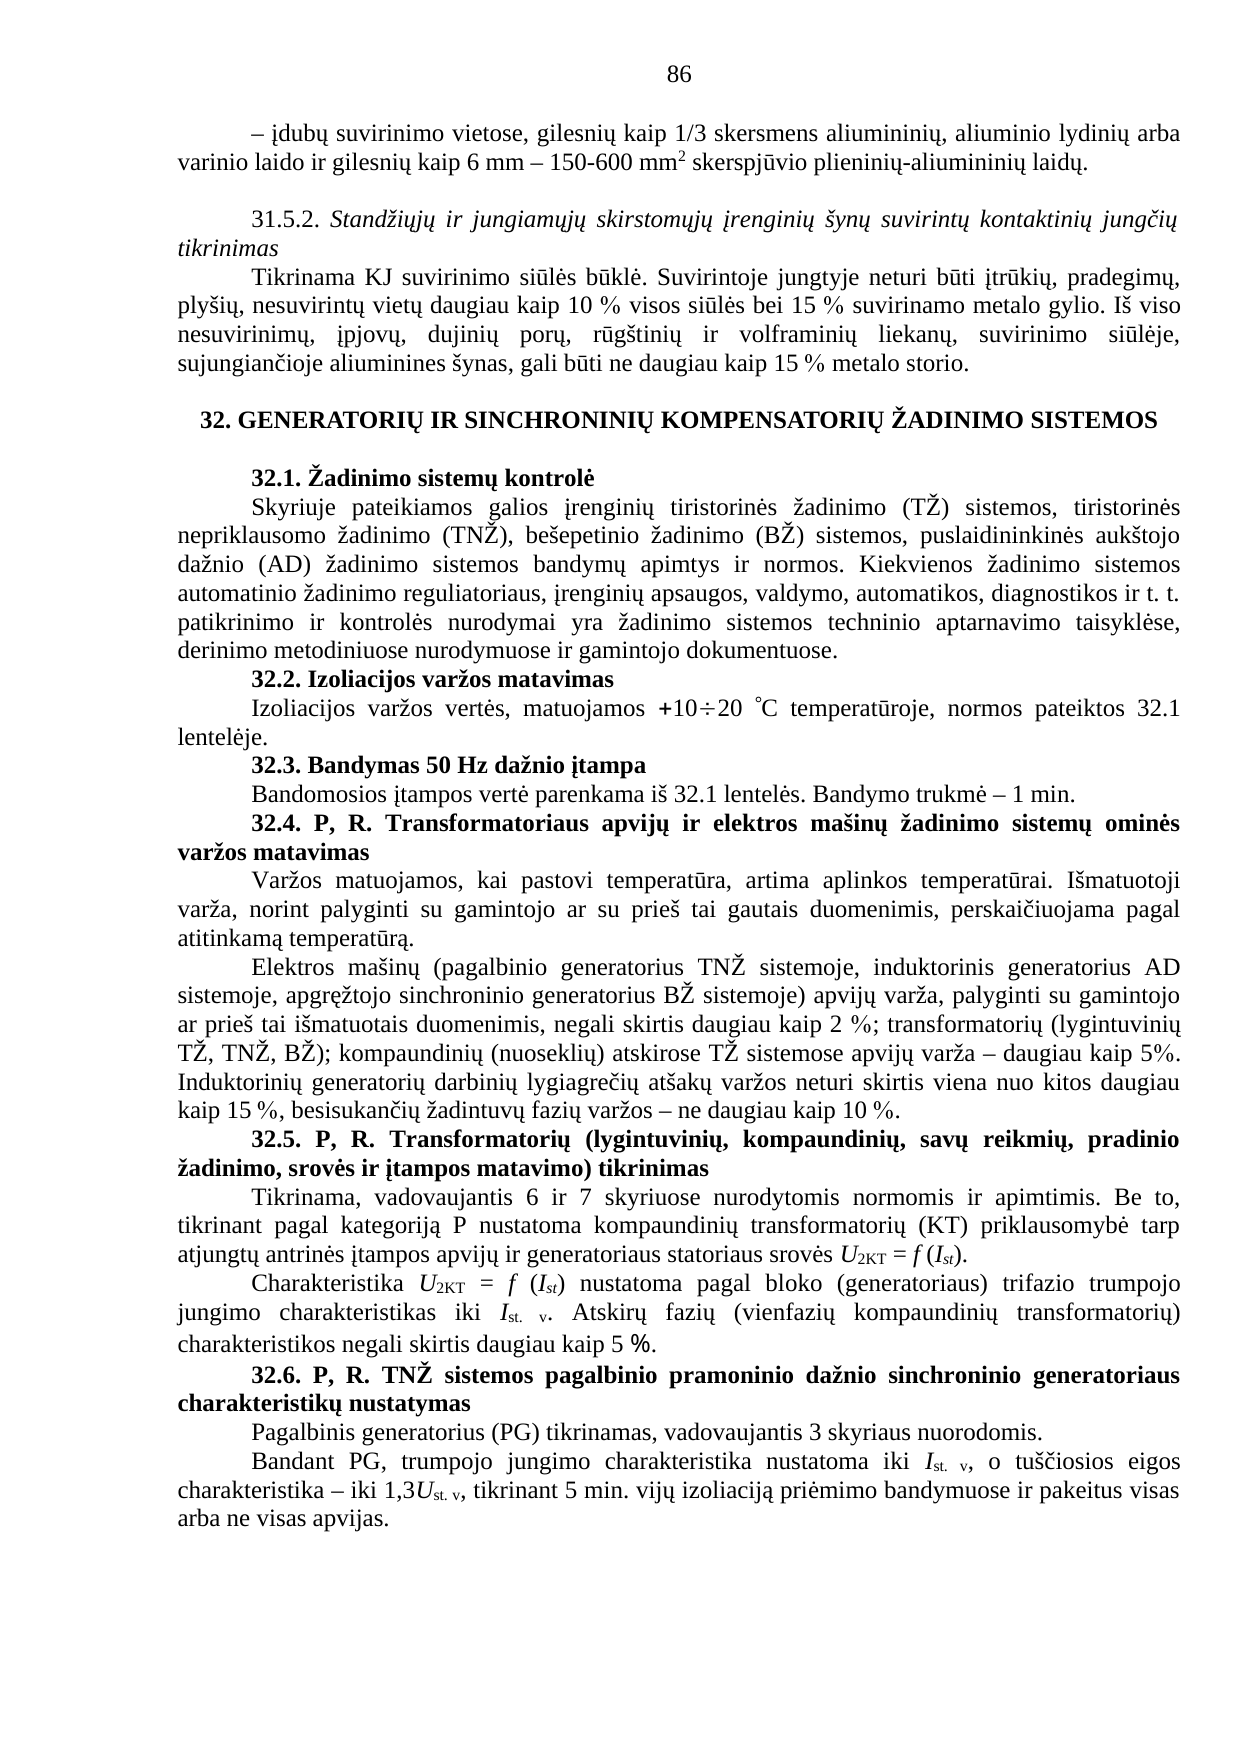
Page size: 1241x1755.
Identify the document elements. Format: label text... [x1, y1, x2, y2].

text 32.6. P, R. TNŽ sistemos pagalbinio pramoninio dažnio sinchroninio generatoriaus charakteristikų nustatymas [177, 1360, 1181, 1417]
text 31.5.2. Standžiųjų ir jungiamųjų skirstomųjų įrenginių šynų suvirintų kontaktinių jungčių tikrinimas [177, 204, 1181, 262]
text Elektros mašinų (pagalbinio generatorius TNŽ sistemoje, induktorinis generatorius AD sistemoje, apgręžtojo sinchroninio generatorius BŽ sistemoje) apvijų varža, palyginti su gamintojo ar prieš tai išmatuotais duomenimis, negali skirtis daugiau kaip 2 ; transformatorių (lygintuvinių TŽ, TNŽ, BŽ); kompaundinių (nuoseklių) atskirose TŽ sistemose apvijų varža – daugiau kaip 5. Induktorinių generatorių darbinių lygiagrečių atšakų varžos neturi skirtis viena nuo kitos daugiau kaip 15 , besisukančių žadintuvų fazių varžos – ne daugiau kaip 10 . [177, 952, 1181, 1124]
text 32.2. Izoliacijos varžos matavimas [177, 664, 1181, 693]
text Skyriuje pateikiamos galios įrenginių tiristorinės žadinimo (TŽ) sistemos, tiristorinės nepriklausomo žadinimo (TNŽ), bešepetinio žadinimo (BŽ) sistemos, puslaidininkinės aukštojo dažnio (AD) žadinimo sistemos bandymų apimtys ir normos. Kiekvienos žadinimo sistemos automatinio žadinimo reguliatoriaus, įrenginių apsaugos, valdymo, automatikos, diagnostikos ir t. t. patikrinimo ir kontrolės nurodymai yra žadinimo sistemos techninio aptarnavimo taisyklėse, derinimo metodiniuose nurodymuose ir gamintojo dokumentuose. [177, 492, 1181, 664]
text Tikrinama, vadovaujantis 6 ir 7 skyriuose nurodytomis normomis ir apimtimis. Be to, tikrinant pagal kategoriją P nustatoma kompaundinių transformatorių (KT) priklausomybė tarp atjungtų antrinės įtampos apvijų ir generatoriaus statoriaus srovės U2KT = f (Ist). [177, 1182, 1181, 1268]
text Tikrinama KJ suvirinimo siūlės būklė. Suvirintoje jungtyje neturi būti įtrūkių, pradegimų, plyšių, nesuvirintų vietų daugiau kaip 10  visos siūlės bei 15  suvirinamo metalo gylio. Iš viso nesuvirinimų, įpjovų, dujinių porų, rūgštinių ir volframinių liekanų, suvirinimo siūlėje, sujungiančioje aliuminines šynas, gali būti ne daugiau kaip 15  metalo storio. [177, 262, 1181, 377]
text – įdubų suvirinimo vietose, gilesnių kaip 1/3 skersmens aliumininių, aliuminio lydinių arba varinio laido ir gilesnių kaip 6 mm – 150-600 mm2 skerspjūvio plieninių-aliumininių laidų. [177, 118, 1181, 176]
text 32.3. Bandymas 50 Hz dažnio įtampa [177, 751, 1181, 779]
text 32.1. Žadinimo sistemų kontrolė [177, 463, 1181, 492]
text 32.4. P, R. Transformatoriaus apvijų ir elektros mašinų žadinimo sistemų ominės varžos matavimas [177, 808, 1181, 866]
text 32.5. P, R. Transformatorių (lygintuvinių, kompaundinių, savų reikmių, pradinio žadinimo, srovės ir įtampos matavimo) tikrinimas [177, 1124, 1181, 1182]
text Varžos matuojamos, kai pastovi temperatūra, artima aplinkos temperatūrai. Išmatuotoji varža, norint palyginti su gamintojo ar su prieš tai gautais duomenimis, perskaičiuojama pagal atitinkamą temperatūrą. [177, 866, 1181, 952]
text 32. GENERATORIŲ IR SINCHRONINIŲ KOMPENSATORIŲ ŽADINIMO SISTEMOS [177, 406, 1181, 434]
text Charakteristika U2KT = f (Ist) nustatoma pagal bloko (generatoriaus) trifazio trumpojo jungimo charakteristikas iki Ist. v. Atskirų fazių (vienfazių kompaundinių transformatorių) charakteristikos negali skirtis daugiau kaip 5 %. [177, 1268, 1181, 1360]
text Izoliacijos varžos vertės, matuojamos 1020 C temperatūroje, normos pateiktos 32.1 lentelėje. [177, 693, 1181, 751]
text Pagalbinis generatorius (PG) tikrinamas, vadovaujantis 3 skyriaus nuorodomis. [177, 1417, 1181, 1446]
text Bandant PG, trumpojo jungimo charakteristika nustatoma iki Ist. v, o tuščiosios eigos charakteristika – iki 1,3Ust. v, tikrinant 5 min. vijų izoliaciją priėmimo bandymuose ir pakeitus visas arba ne visas apvijas. [177, 1446, 1181, 1532]
text Bandomosios įtampos vertė parenkama iš 32.1 lentelės. Bandymo trukmė – 1 min. [177, 779, 1181, 808]
